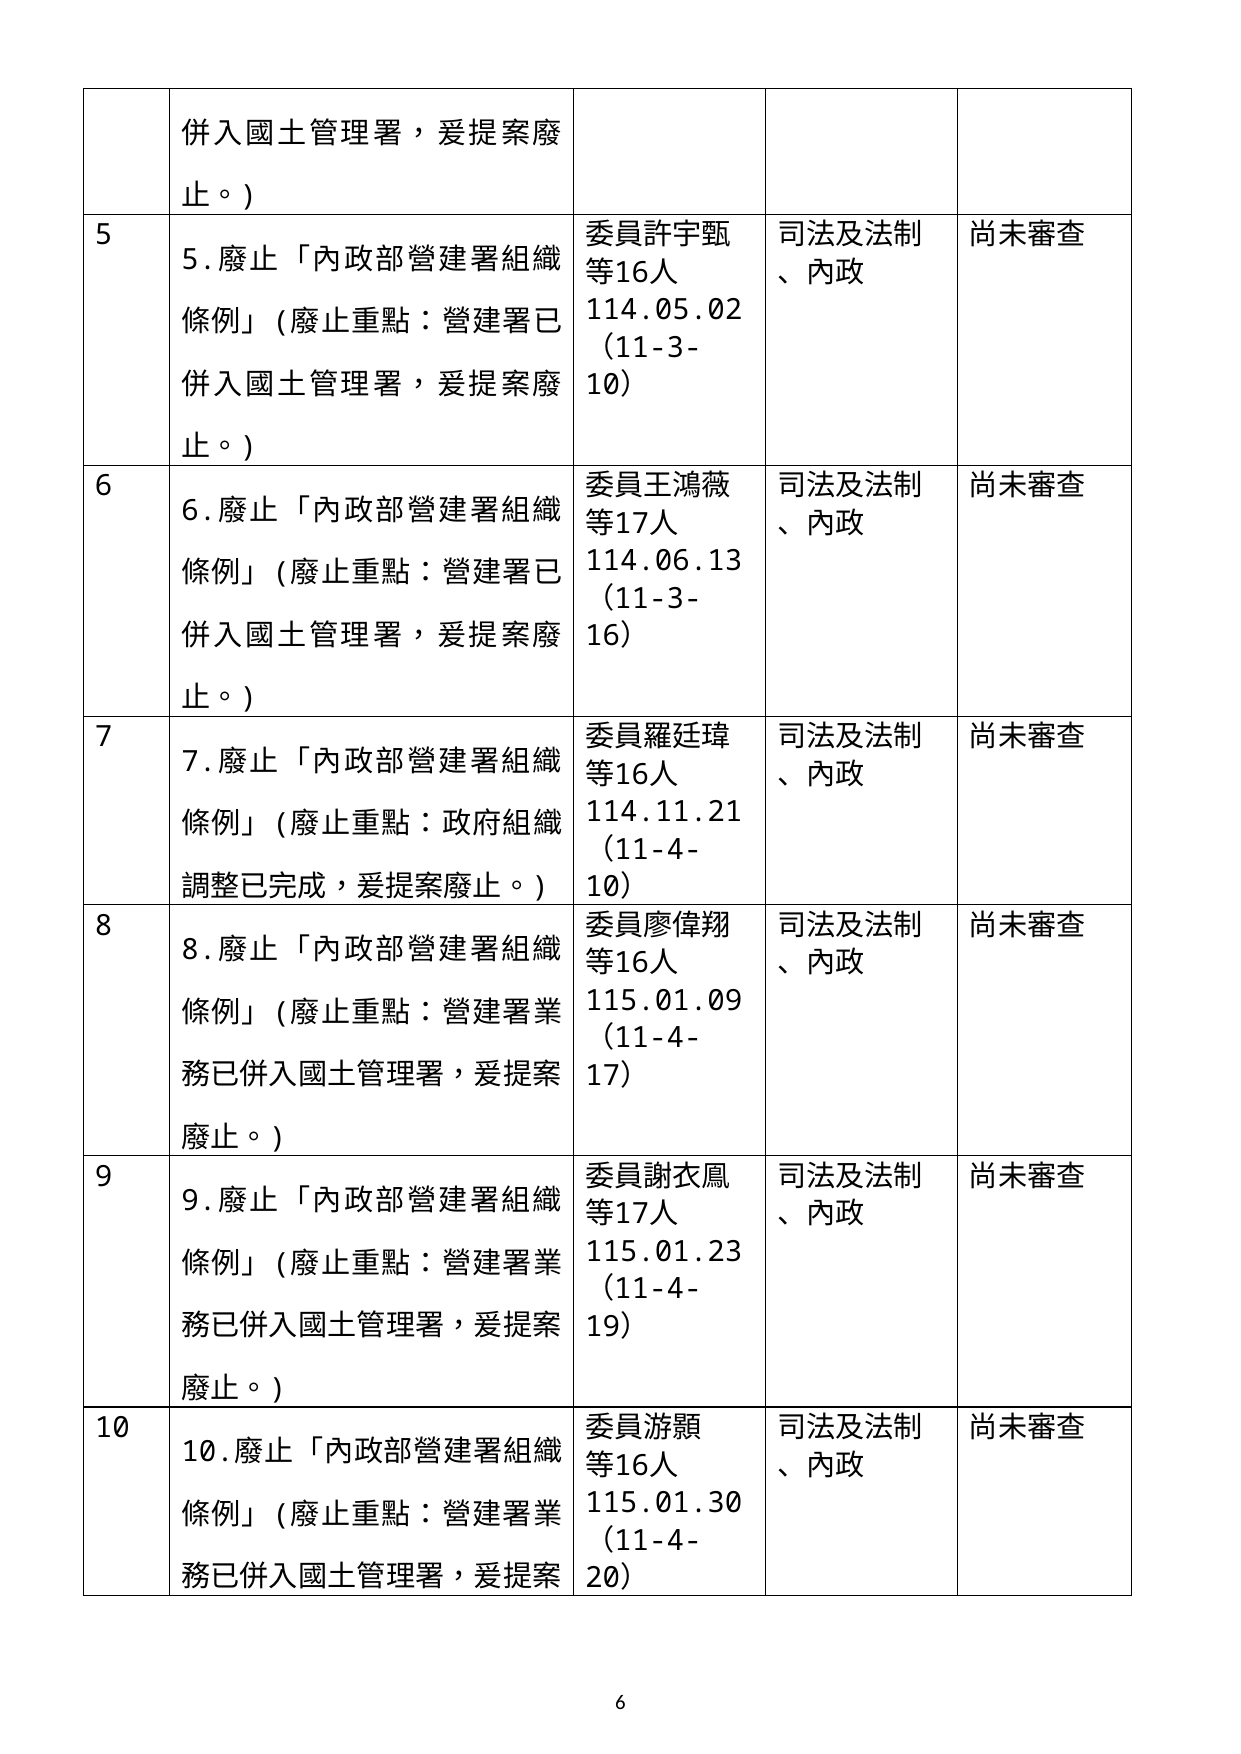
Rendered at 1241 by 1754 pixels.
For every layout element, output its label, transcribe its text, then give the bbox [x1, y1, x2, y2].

table_cell 司法及法制、內政 [766, 717, 957, 904]
table_cell 6.廢止「內政部營建署組織條例」(廢止重點：營建署已併入國土管理署，爰提案廢止。) [170, 466, 573, 716]
table_cell [84, 89, 169, 214]
table_cell 尚未審查 [958, 1156, 1131, 1406]
table_cell 委員廖偉翔 等16人 115.01.09 （11-4-17） [574, 905, 765, 1155]
table_cell 委員游顥 等16人 115.01.30 （11-4-20） [574, 1408, 765, 1595]
table_cell 5 [84, 215, 169, 465]
table_cell 委員羅廷瑋 等16人 114.11.21 （11-4-10） [574, 717, 765, 904]
table_cell [766, 89, 957, 214]
table_cell 尚未審查 [958, 466, 1131, 716]
table_cell 司法及法制、內政 [766, 905, 957, 1155]
table_cell 9 [84, 1156, 169, 1406]
table_cell 尚未審查 [958, 905, 1131, 1155]
table_cell 7.廢止「內政部營建署組織條例」(廢止重點：政府組織調整已完成，爰提案廢止。) [170, 717, 573, 904]
table_cell 尚未審查 [958, 1408, 1131, 1595]
table_cell 6 [84, 466, 169, 716]
table_cell 8.廢止「內政部營建署組織條例」(廢止重點：營建署業務已併入國土管理署，爰提案廢止。) [170, 905, 573, 1155]
table_cell 10.廢止「內政部營建署組織條例」(廢止重點：營建署業務已併入國土管理署，爰提案 [170, 1408, 573, 1595]
table_cell 併入國土管理署，爰提案廢止。) [170, 89, 573, 214]
table_cell 委員許宇甄 等16人 114.05.02 （11-3-10） [574, 215, 765, 465]
table_cell 司法及法制、內政 [766, 1156, 957, 1406]
table_cell 司法及法制、內政 [766, 466, 957, 716]
table_cell 尚未審查 [958, 215, 1131, 465]
table_cell 司法及法制、內政 [766, 215, 957, 465]
table_cell 司法及法制、內政 [766, 1408, 957, 1595]
table_cell 8 [84, 905, 169, 1155]
table_cell [958, 89, 1131, 214]
table_cell 10 [84, 1408, 169, 1595]
table_cell 7 [84, 717, 169, 904]
table_cell 尚未審查 [958, 717, 1131, 904]
table_cell [574, 89, 765, 214]
table_cell 委員王鴻薇 等17人 114.06.13 （11-3-16） [574, 466, 765, 716]
table_cell 5.廢止「內政部營建署組織條例」(廢止重點：營建署已併入國土管理署，爰提案廢止。) [170, 215, 573, 465]
table_cell 委員謝衣鳯 等17人 115.01.23 （11-4-19） [574, 1156, 765, 1406]
table_cell 9.廢止「內政部營建署組織條例」(廢止重點：營建署業務已併入國土管理署，爰提案廢止。) [170, 1156, 573, 1406]
